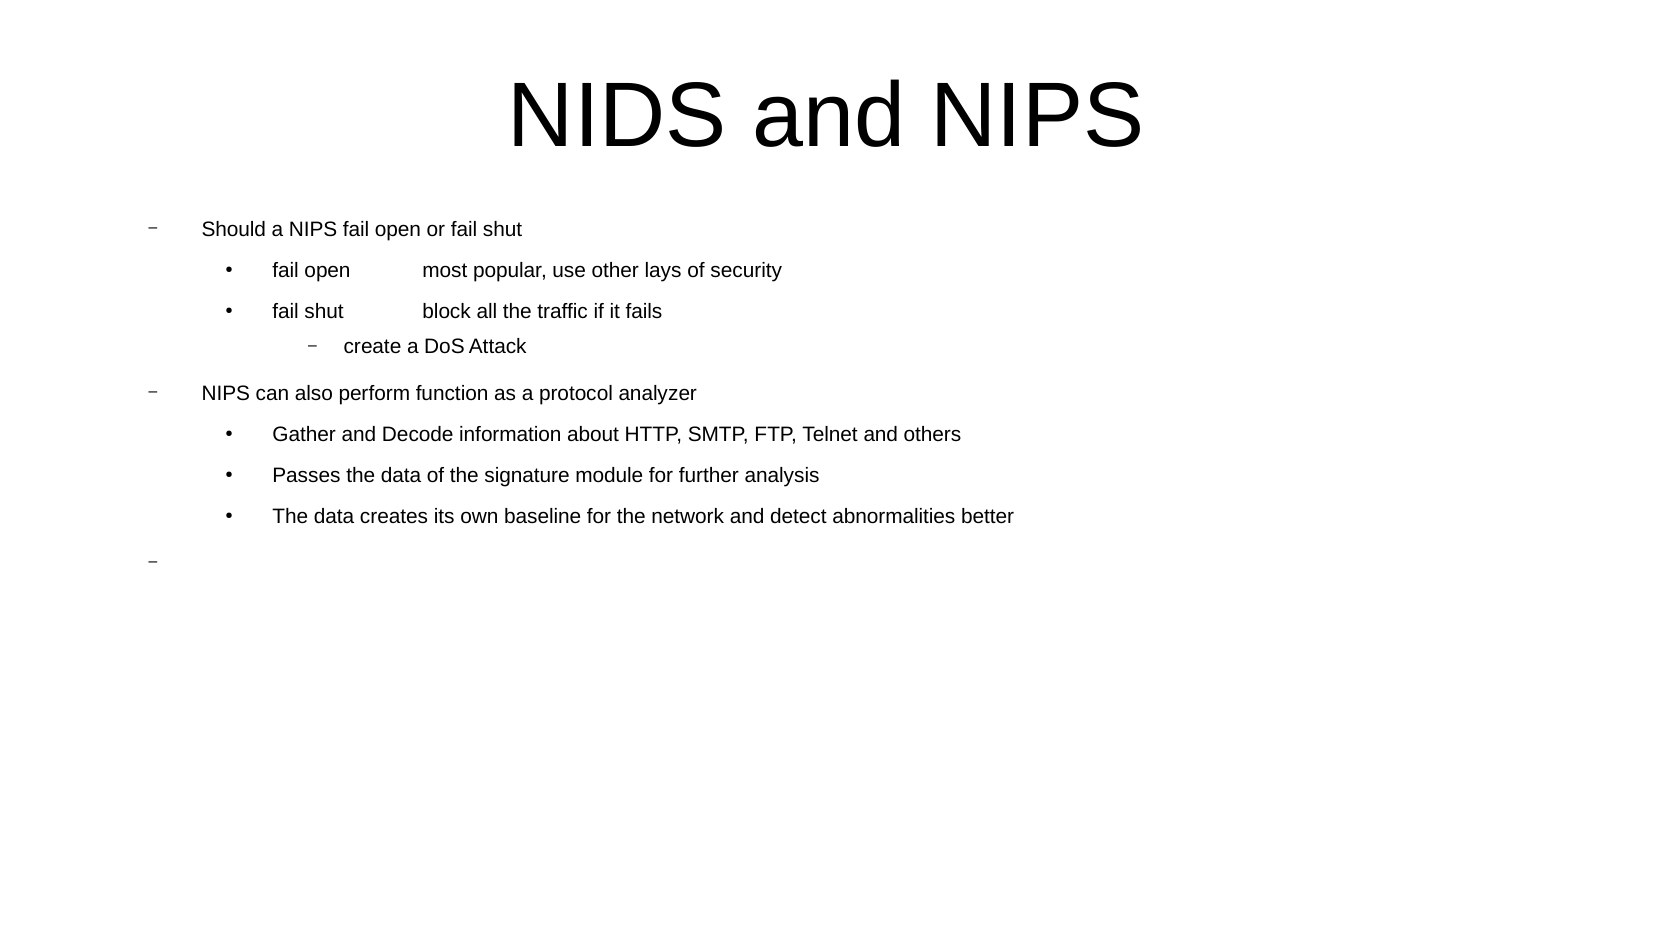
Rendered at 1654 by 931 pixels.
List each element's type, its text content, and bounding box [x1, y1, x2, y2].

title NIDS and NIPS [82, 37, 1571, 193]
list Should a NIPS fail open or fail shut fail open most popular, use other lays of security fail shut block all the traffic if it fails create a DoS Attack NIPS can also perform function as a protocol analyzer Gather and Decode information about HTTP, SMTP, FTP, Telnet and others Passes the data of the signature module for further analysis The data creates its own baseline for the network and detect abnormalities better [60, 217, 1571, 886]
